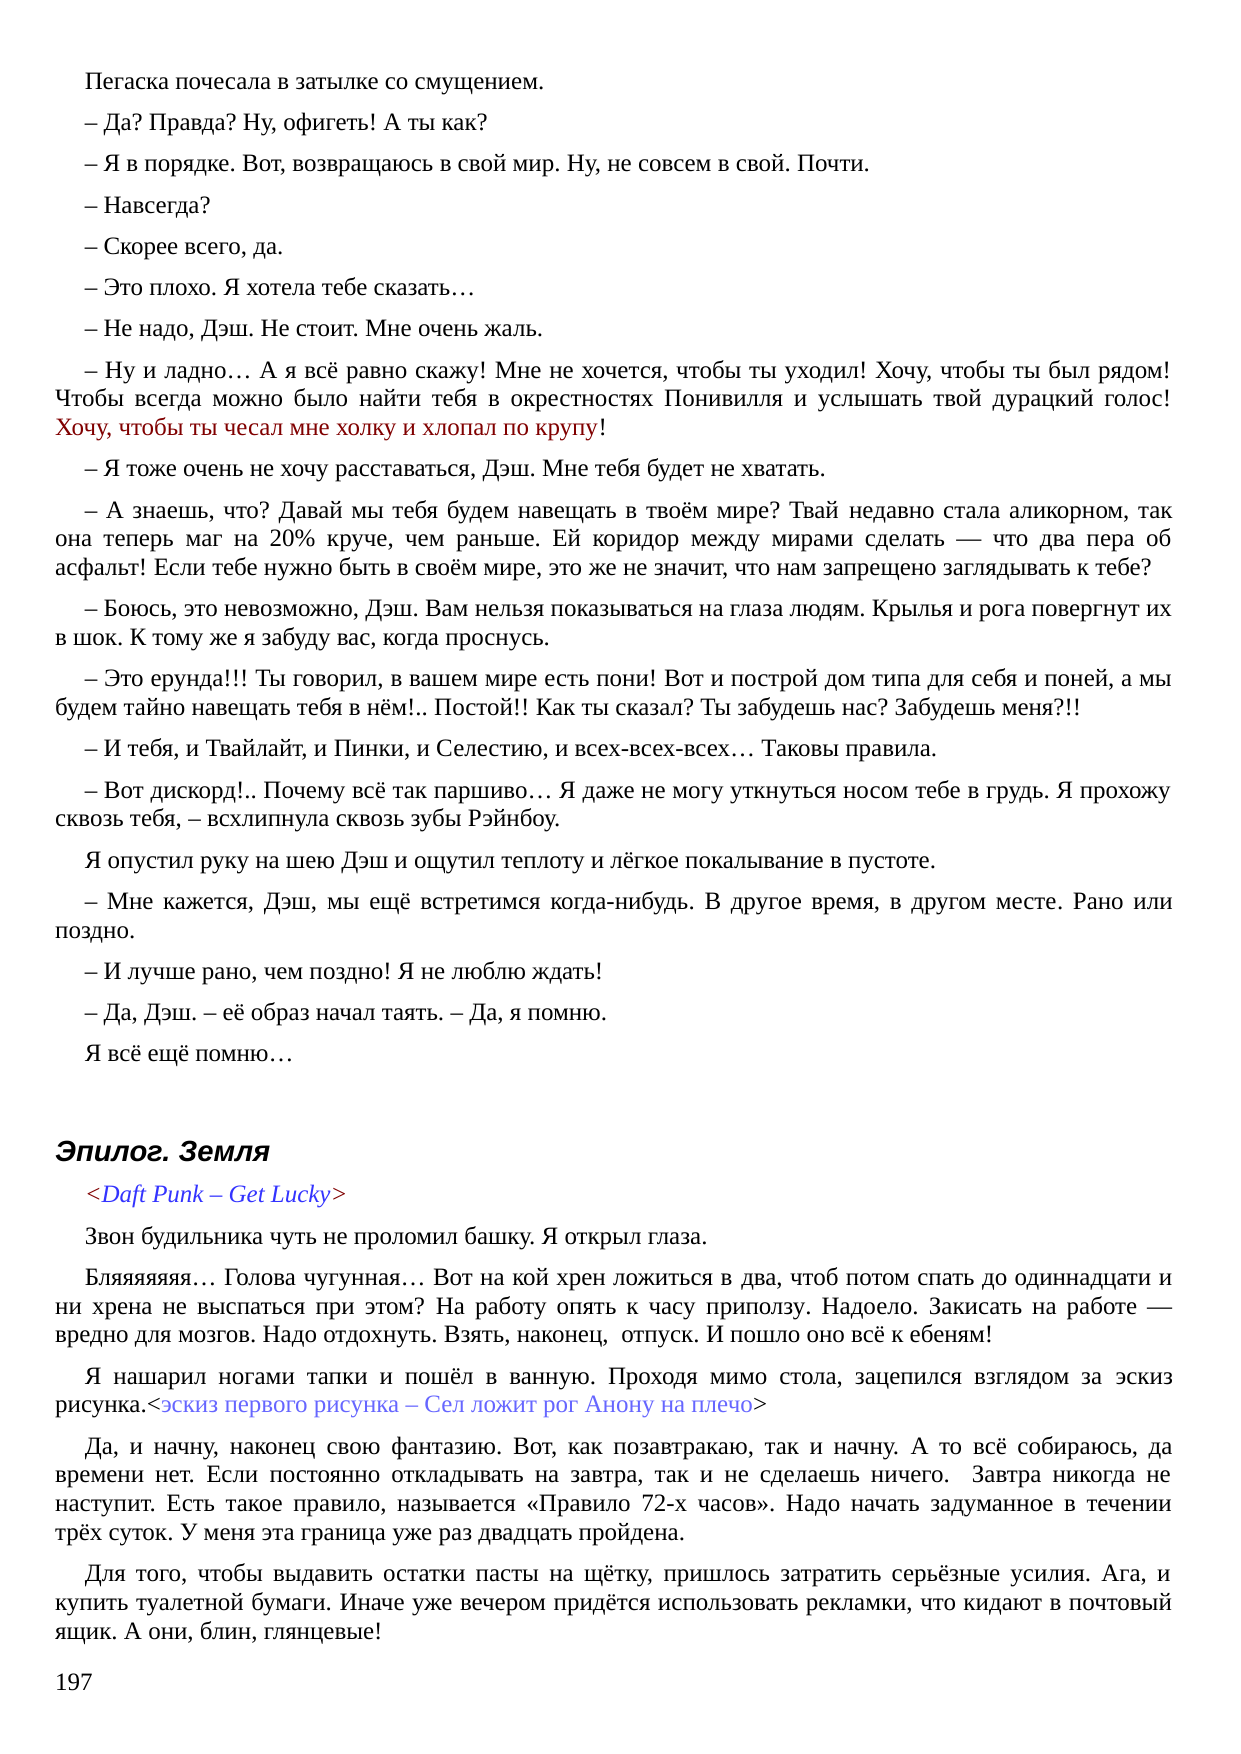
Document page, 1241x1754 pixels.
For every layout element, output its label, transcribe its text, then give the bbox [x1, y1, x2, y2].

text Я опустил руку на шею Дэш и ощутил теплоту и лёгкое покалывание в пустоте. [55, 845, 1173, 873]
text Да, и начну, наконец свою фантазию. Вот, как позавтракаю, так и начну. А то всё собираюсь, да времени нет. Если постоянно откладывать на завтра, так и не сделаешь ничего. Завтра никогда не наступит. Есть такое правило, называется «Правило 72-х часов». Надо начать задуманное в течении трёх суток. У меня эта граница уже раз двадцать пройдена. [55, 1431, 1173, 1546]
text – Вот дискорд!.. Почему всё так паршиво… Я даже не могу уткнуться носом тебе в грудь. Я прохожу сквозь тебя, – всхлипнула сквозь зубы Рэйнбоу. [55, 775, 1173, 832]
text – Не надо, Дэш. Не стоит. Мне очень жаль. [55, 313, 1173, 342]
text Я всё ещё помню… [55, 1038, 1173, 1067]
text – Это ерунда!!! Ты говорил, в вашем мире есть пони! Вот и построй дом типа для себя и поней, а мы будем тайно навещать тебя в нём!.. Постой!! Как ты сказал? Ты забудешь нас? Забудешь меня?!! [55, 663, 1173, 721]
text – И тебя, и Твайлайт, и Пинки, и Селестию, и всех-всех-всех… Таковы правила. [55, 733, 1173, 762]
text Пегаска почесала в затылке со смущением. [55, 66, 1173, 95]
subtitle Эпилог. Земля [55, 1133, 1173, 1167]
text – Я в порядке. Вот, возвращаюсь в свой мир. Ну, не совсем в свой. Почти. [55, 148, 1173, 177]
text Для того, чтобы выдавить остатки пасты на щётку, пришлось затратить серьёзные усилия. Ага, и купить туалетной бумаги. Иначе уже вечером придётся использовать рекламки, что кидают в почтовый ящик. А они, блин, глянцевые! [55, 1558, 1173, 1644]
text – А знаешь, что? Давай мы тебя будем навещать в твоём мире? Твай недавно стала аликорном, так она теперь маг на 20% круче, чем раньше. Ей коридор между мирами сделать — что два пера об асфальт! Если тебе нужно быть в своём мире, это же не значит, что нам запрещено заглядывать к тебе? [55, 495, 1173, 581]
text Звон будильника чуть не проломил башку. Я открыл глаза. [55, 1221, 1173, 1249]
text – Да? Правда? Ну, офигеть! А ты как? [55, 107, 1173, 136]
text – Ну и ладно… А я всё равно скажу! Мне не хочется, чтобы ты уходил! Хочу, чтобы ты был рядом! Чтобы всегда можно было найти тебя в окрестностях Понивилля и услышать твой дурацкий голос! Хочу, чтобы ты чесал мне холку и хлопал по крупу! [55, 355, 1173, 441]
text – Боюсь, это невозможно, Дэш. Вам нельзя показываться на глаза людям. Крылья и рога повергнут их в шок. К тому же я забуду вас, когда проснусь. [55, 593, 1173, 651]
text Бляяяяяяя… Голова чугунная… Вот на кой хрен ложиться в два, чтоб потом спать до одиннадцати и ни хрена не выспаться при этом? На работу опять к часу приползу. Надоело. Закисать на работе — вредно для мозгов. Надо отдохнуть. Взять, наконец, отпуск. И пошло оно всё к ебеням! [55, 1262, 1173, 1348]
text – Да, Дэш. – её образ начал таять. – Да, я помню. [55, 997, 1173, 1026]
text – Навсегда? [55, 190, 1173, 218]
text – Мне кажется, Дэш, мы ещё встретимся когда-нибудь. В другое время, в другом месте. Рано или поздно. [55, 886, 1173, 943]
text – Скорее всего, да. [55, 231, 1173, 260]
text – Это плохо. Я хотела тебе сказать… [55, 272, 1173, 301]
text – И лучше рано, чем поздно! Я не люблю ждать! [55, 956, 1173, 985]
text Я нашарил ногами тапки и пошёл в ванную. Проходя мимо стола, зацепился взглядом за эскиз рисунка.<эскиз первого рисунка – Сел ложит рог Анону на плечо> [55, 1361, 1173, 1418]
text – Я тоже очень не хочу расставаться, Дэш. Мне тебя будет не хватать. [55, 453, 1173, 482]
text <Daft Punk – Get Lucky> [55, 1179, 1173, 1208]
